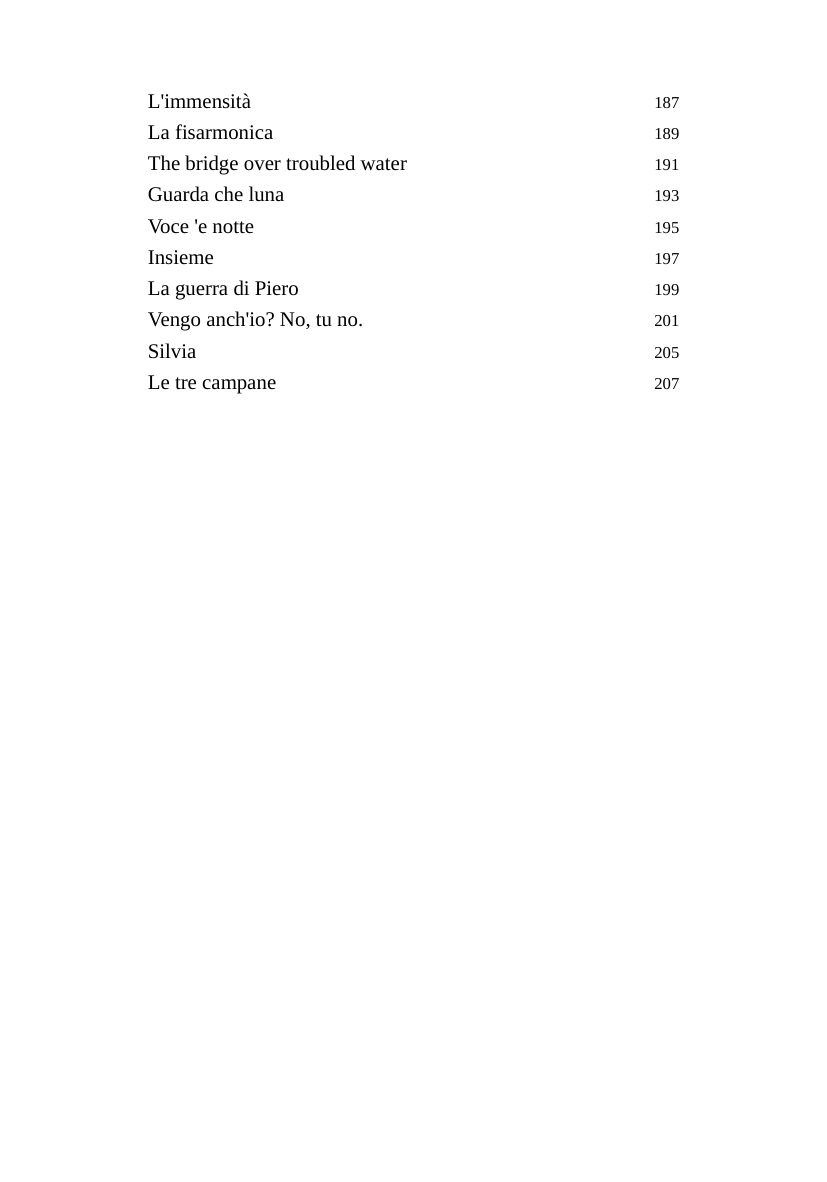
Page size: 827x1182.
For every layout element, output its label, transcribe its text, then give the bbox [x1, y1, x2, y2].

text L'immensità 187 [88, 88, 738, 113]
text Le tre campane 207 [88, 370, 738, 394]
text La guerra di Piero 199 [88, 276, 738, 300]
text Vengo anch'io? No, tu no. 201 [88, 307, 738, 331]
text Voce 'e notte 195 [88, 213, 738, 238]
text Silvia 205 [88, 338, 738, 363]
text La fisarmonica 189 [88, 120, 738, 144]
text Insieme 197 [88, 245, 738, 269]
text Guarda che luna 193 [88, 182, 738, 206]
text The bridge over troubled water 191 [88, 151, 738, 175]
